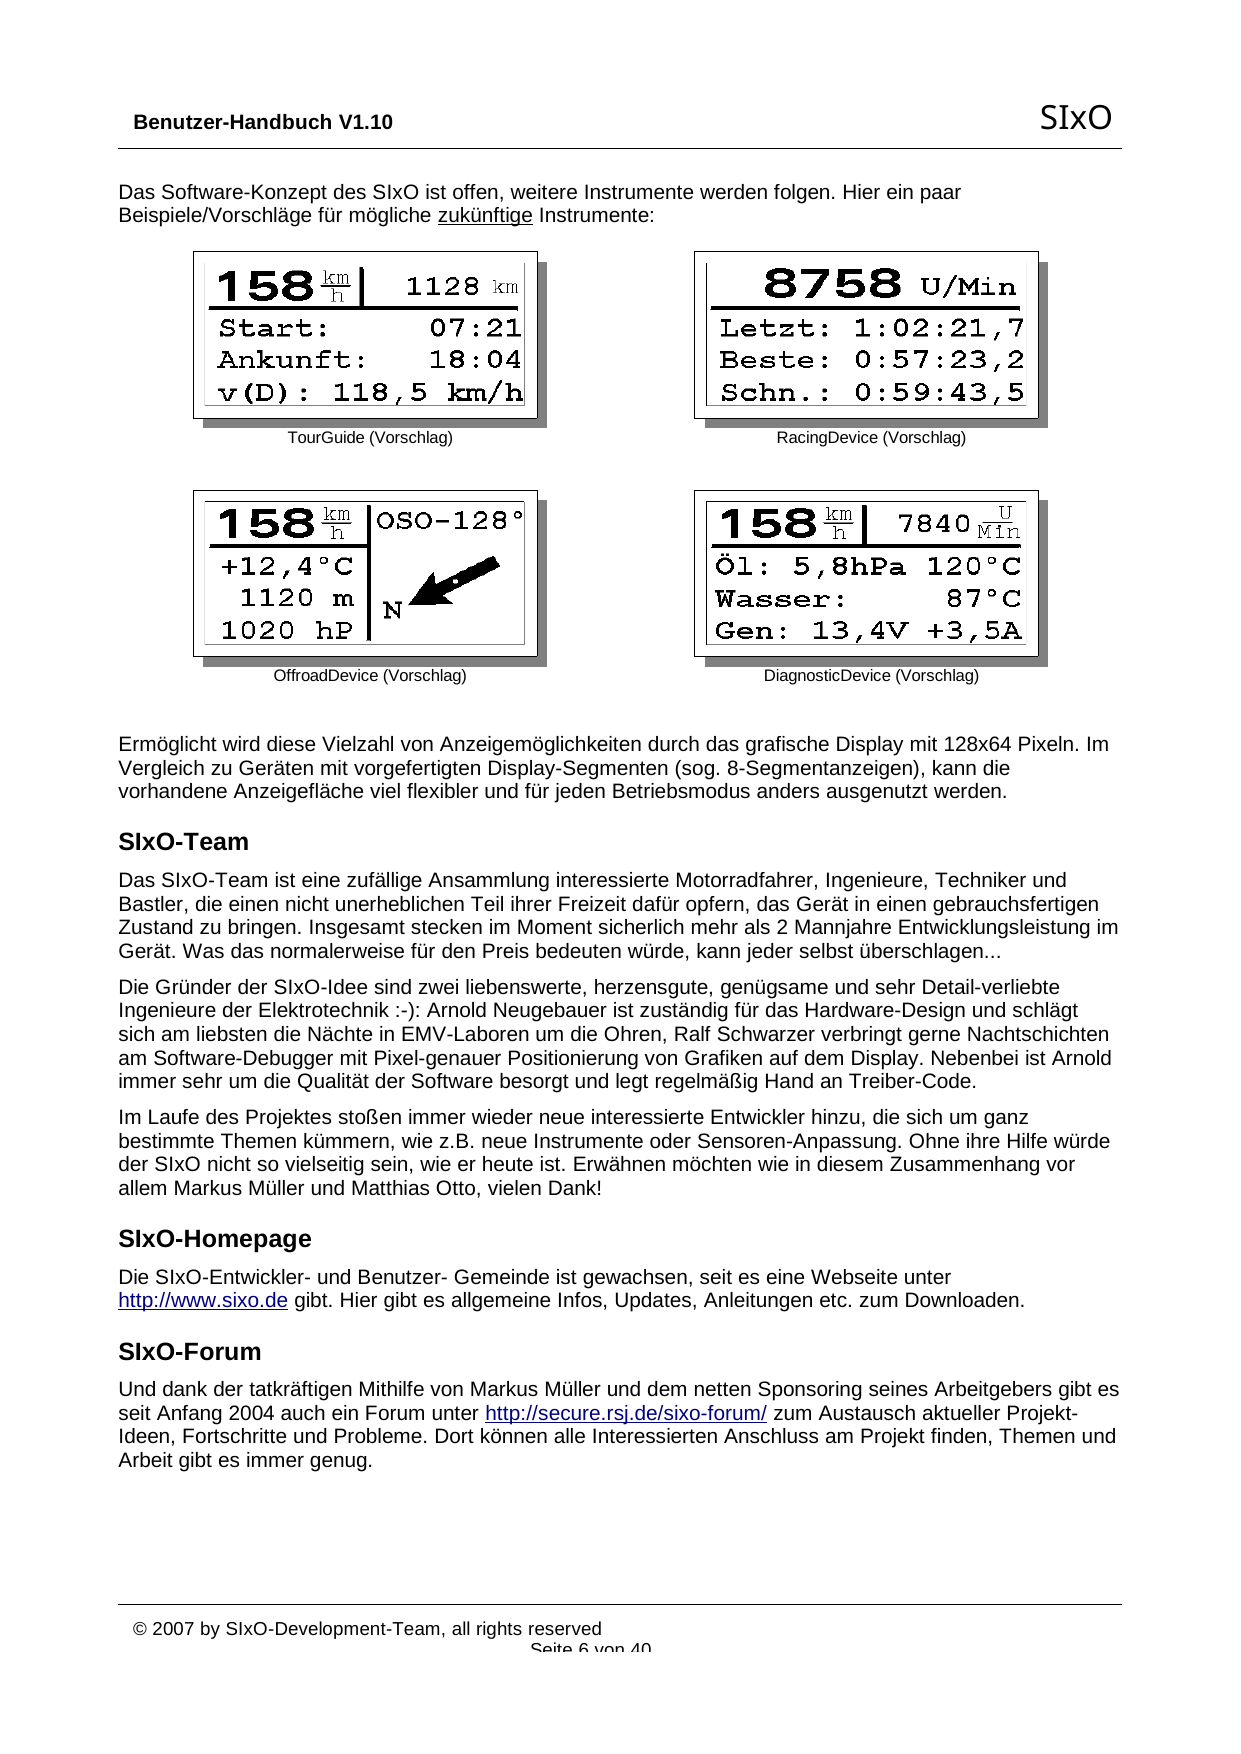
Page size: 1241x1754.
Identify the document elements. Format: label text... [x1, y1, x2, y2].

table_cell [120, 484, 621, 691]
subtitle SIxO-Team [118, 828, 1122, 856]
table_header [621, 245, 1122, 484]
picture [204, 263, 525, 406]
subtitle SIxO-Forum [118, 1337, 1122, 1365]
picture [706, 501, 1027, 645]
text Im Laufe des Projektes stoßen immer wieder neue interessierte Entwickler hinzu, die sich um ganz bestimmte Themen kümmern, wie z.B. neue Instrumente oder Sensoren-Anpassung. Ohne ihre Hilfe würde der SIxO nicht so vielseitig sein, wie er heute ist. Erwähnen möchten wie in diesem Zusammenhang vor allem Markus Müller und Matthias Otto, vielen Dank! [118, 1106, 1122, 1200]
text Die Gründer der SIxO-Idee sind zwei liebenswerte, herzensgute, genügsame und sehr Detail-verliebte Ingenieure der Elektrotechnik :-): Arnold Neugebauer ist zuständig für das Hardware-Design und schlägt sich am liebsten die Nächte in EMV-Laboren um die Ohren, Ralf Schwarzer verbringt gerne Nachtschichten am Software-Debugger mit Pixel-genauer Positionierung von Grafiken auf dem Display. Nebenbei ist Arnold immer sehr um die Qualität der Software besorgt und legt regelmäßig Hand an Treiber-Code. [118, 975, 1122, 1093]
text Ermöglicht wird diese Vielzahl von Anzeigemöglichkeiten durch das grafische Display mit 128x64 Pixeln. Im Vergleich zu Geräten mit vorgefertigten Display-Segmenten (sog. 8-Segmentanzeigen), kann die vorhandene Anzeigefläche viel flexibler und für jeden Betriebsmodus anders ausgenutzt werden. [118, 733, 1122, 803]
text Das Software-Konzept des SIxO ist offen, weitere Instrumente werden folgen. Hier ein paar Beispiele/Vorschläge für mögliche zukünftige Instrumente: [118, 180, 1122, 227]
text Und dank der tatkräftigen Mithilfe von Markus Müller und dem netten Sponsoring seines Arbeitgebers gibt es seit Anfang 2004 auch ein Forum unter http://secure.rsj.de/sixo-forum/ zum Austausch aktueller Projekt-Ideen, Fortschritte und Probleme. Dort können alle Interessierten Anschluss am Projekt finden, Themen und Arbeit gibt es immer genug. [118, 1378, 1122, 1472]
text Die SIxO-Entwickler- und Benutzer- Gemeinde ist gewachsen, seit es eine Webseite unter http://www.sixo.de gibt. Hier gibt es allgemeine Infos, Updates, Anleitungen etc. zum Downloaden. [118, 1265, 1122, 1312]
table_cell [621, 484, 1122, 691]
picture [204, 501, 525, 645]
text Das SIxO-Team ist eine zufällige Ansammlung interessierte Motorradfahrer, Ingenieure, Techniker und Bastler, die einen nicht unerheblichen Teil ihrer Freizeit dafür opfern, das Gerät in einen gebrauchsfertigen Zustand zu bringen. Insgesamt stecken im Moment sicherlich mehr als 2 Mannjahre Entwicklungsleistung im Gerät. Was das normalerweise für den Preis bedeuten würde, kann jeder selbst überschlagen... [118, 869, 1122, 963]
table_header [120, 245, 621, 484]
picture [706, 263, 1027, 406]
subtitle SIxO-Homepage [118, 1225, 1122, 1253]
